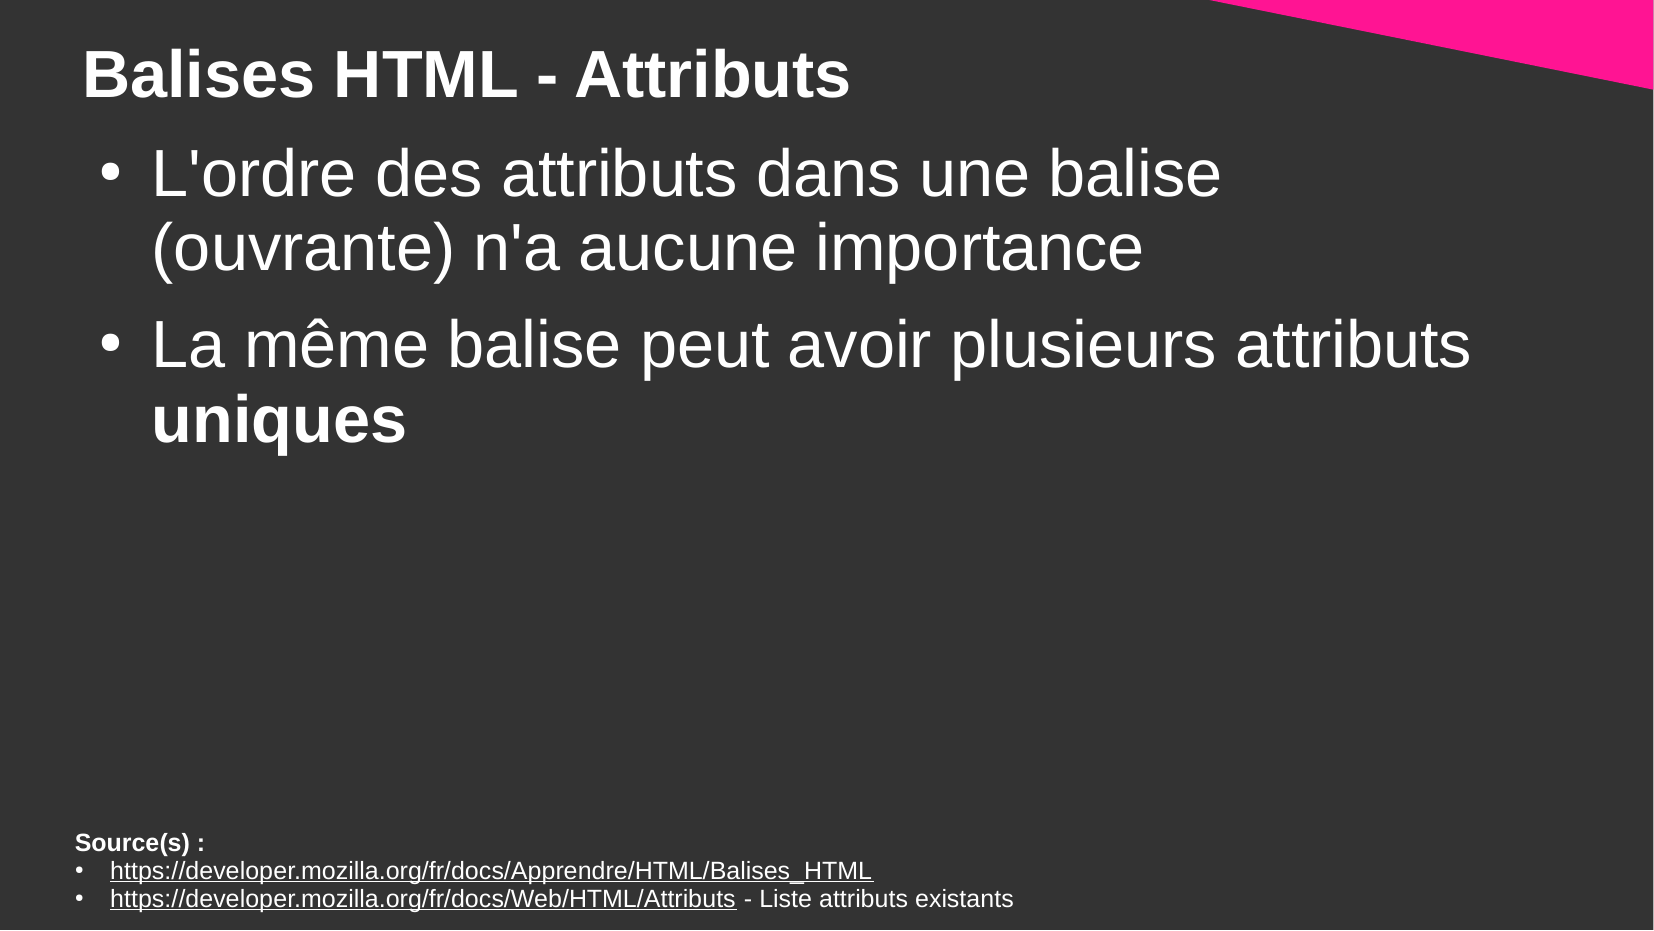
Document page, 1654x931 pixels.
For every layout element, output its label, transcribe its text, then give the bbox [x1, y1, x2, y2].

title Balises HTML - Attributs [82, 37, 1571, 114]
text_box [1209, 0, 1654, 90]
text_box Source(s) : https://developer.mozilla.org/fr/docs/Apprendre/HTML/Balises_HTML https://developer.mozilla.org/fr/docs/Web/HTML/Attributs - Liste attributs existants [60, 821, 1546, 921]
list L'ordre des attributs dans une balise (ouvrante) n'a aucune importance La même balise peut avoir plusieurs attributs uniques [80, 135, 1546, 718]
